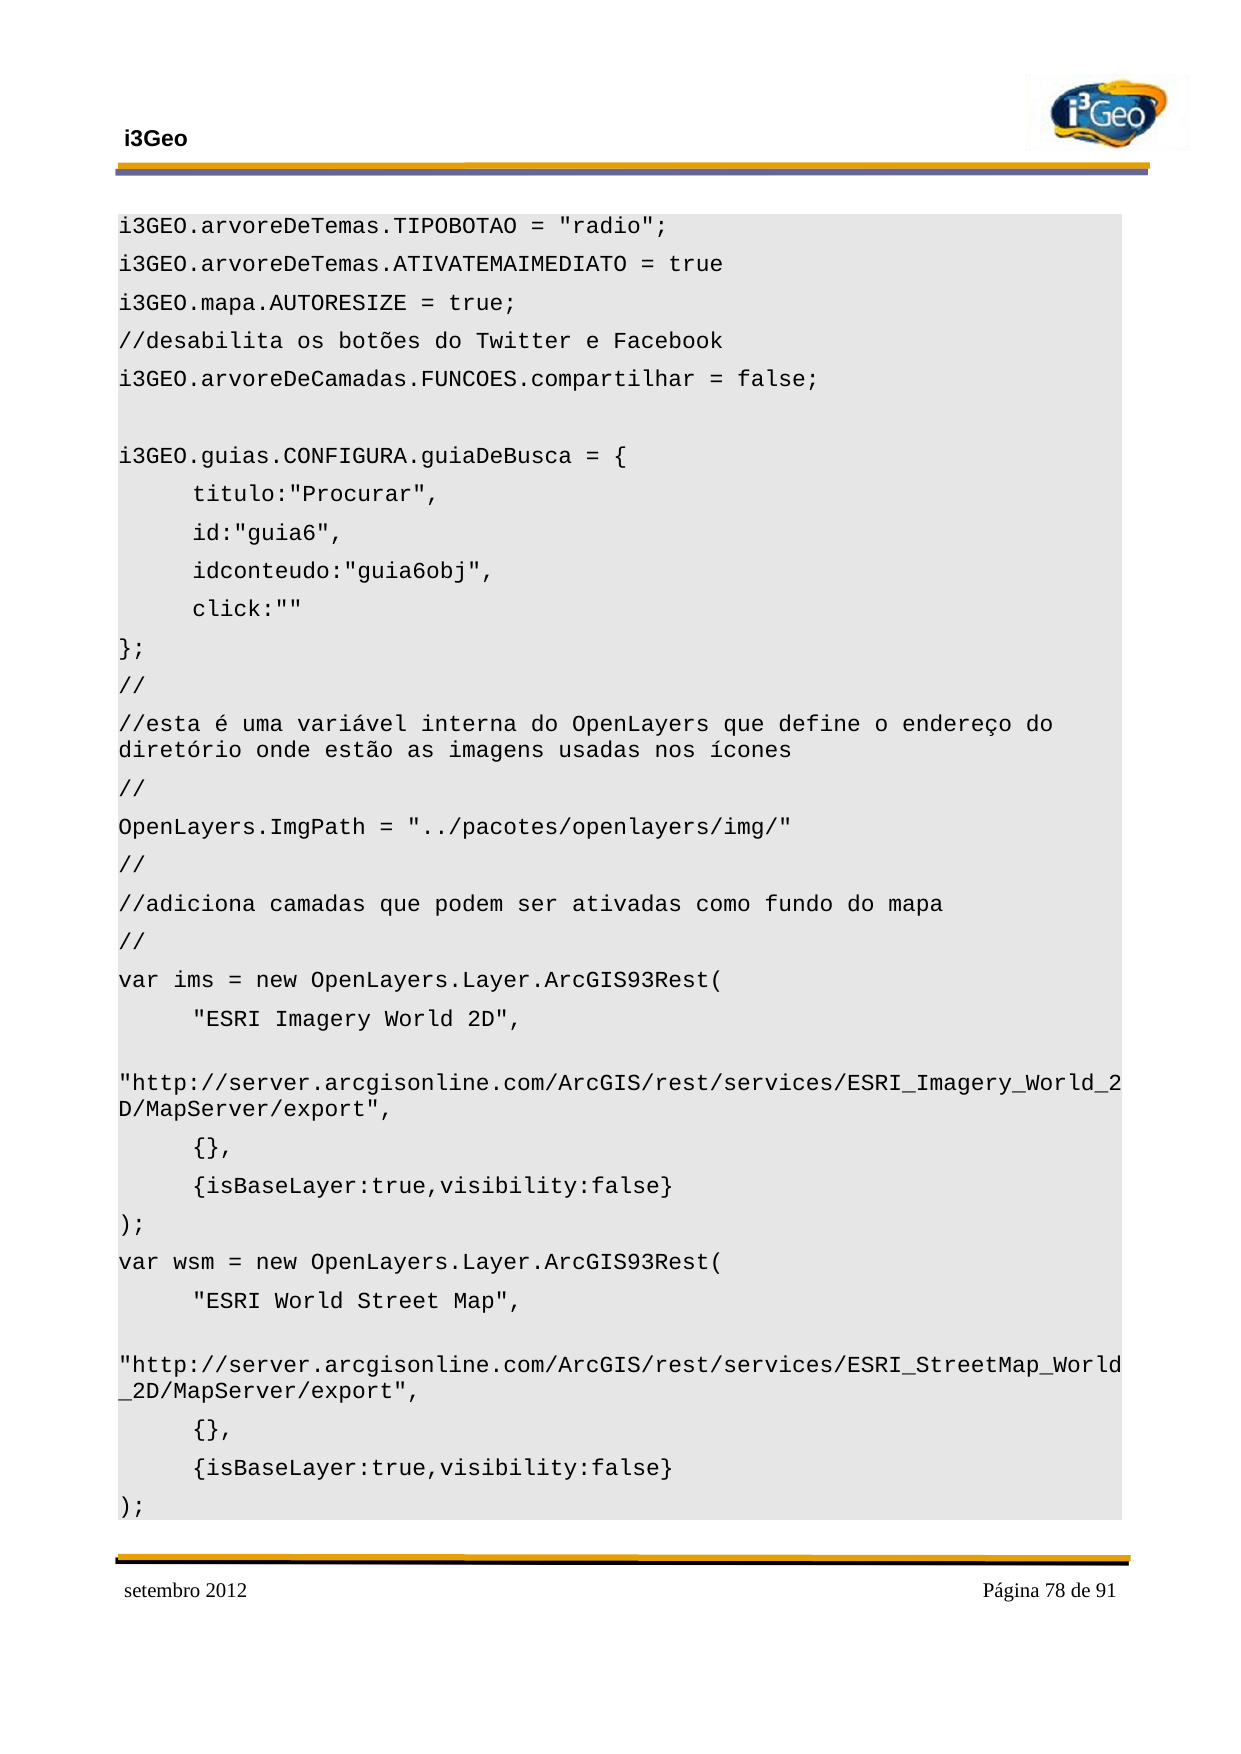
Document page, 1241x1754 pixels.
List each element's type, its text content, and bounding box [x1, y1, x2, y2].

text "ESRI Imagery World 2D", [118, 1007, 1122, 1033]
text titulo:"Procurar", [118, 483, 1122, 509]
text // [118, 674, 1122, 700]
text //adiciona camadas que podem ser ativadas como fundo do mapa [118, 892, 1122, 918]
text i3GEO.arvoreDeTemas.ATIVATEMAIMEDIATO = true [118, 253, 1122, 279]
text "http://server.arcgisonline.com/ArcGIS/rest/services/ESRI_Imagery_World_2D/MapServer/export", [118, 1045, 1122, 1123]
text i3GEO.guias.CONFIGURA.guiaDeBusca = { [118, 444, 1122, 470]
text i3GEO.arvoreDeCamadas.FUNCOES.compartilhar = false; [118, 368, 1122, 394]
text i3GEO.arvoreDeTemas.TIPOBOTAO = "radio"; [118, 214, 1122, 240]
text }; [118, 636, 1122, 662]
text // [118, 930, 1122, 956]
text {}, [118, 1136, 1122, 1162]
picture [1025, 74, 1191, 151]
text "ESRI World Street Map", [118, 1289, 1122, 1315]
text idconteudo:"guia6obj", [118, 559, 1122, 585]
text // [118, 777, 1122, 803]
text id:"guia6", [118, 521, 1122, 547]
text {}, [118, 1417, 1122, 1443]
text {isBaseLayer:true,visibility:false} [118, 1174, 1122, 1200]
text //esta é uma variável interna do OpenLayers que define o endereço do diretório onde estão as imagens usadas nos ícones [118, 713, 1122, 765]
text // [118, 854, 1122, 880]
text ); [118, 1212, 1122, 1238]
text {isBaseLayer:true,visibility:false} [118, 1456, 1122, 1482]
text ); [118, 1494, 1122, 1520]
text i3GEO.mapa.AUTORESIZE = true; [118, 291, 1122, 317]
text click:"" [118, 598, 1122, 624]
text "http://server.arcgisonline.com/ArcGIS/rest/services/ESRI_StreetMap_World_2D/MapServer/export", [118, 1327, 1122, 1405]
text var ims = new OpenLayers.Layer.ArcGIS93Rest( [118, 969, 1122, 995]
text //desabilita os botões do Twitter e Facebook [118, 329, 1122, 355]
text OpenLayers.ImgPath = "../pacotes/openlayers/img/" [118, 815, 1122, 841]
text var wsm = new OpenLayers.Layer.ArcGIS93Rest( [118, 1251, 1122, 1277]
